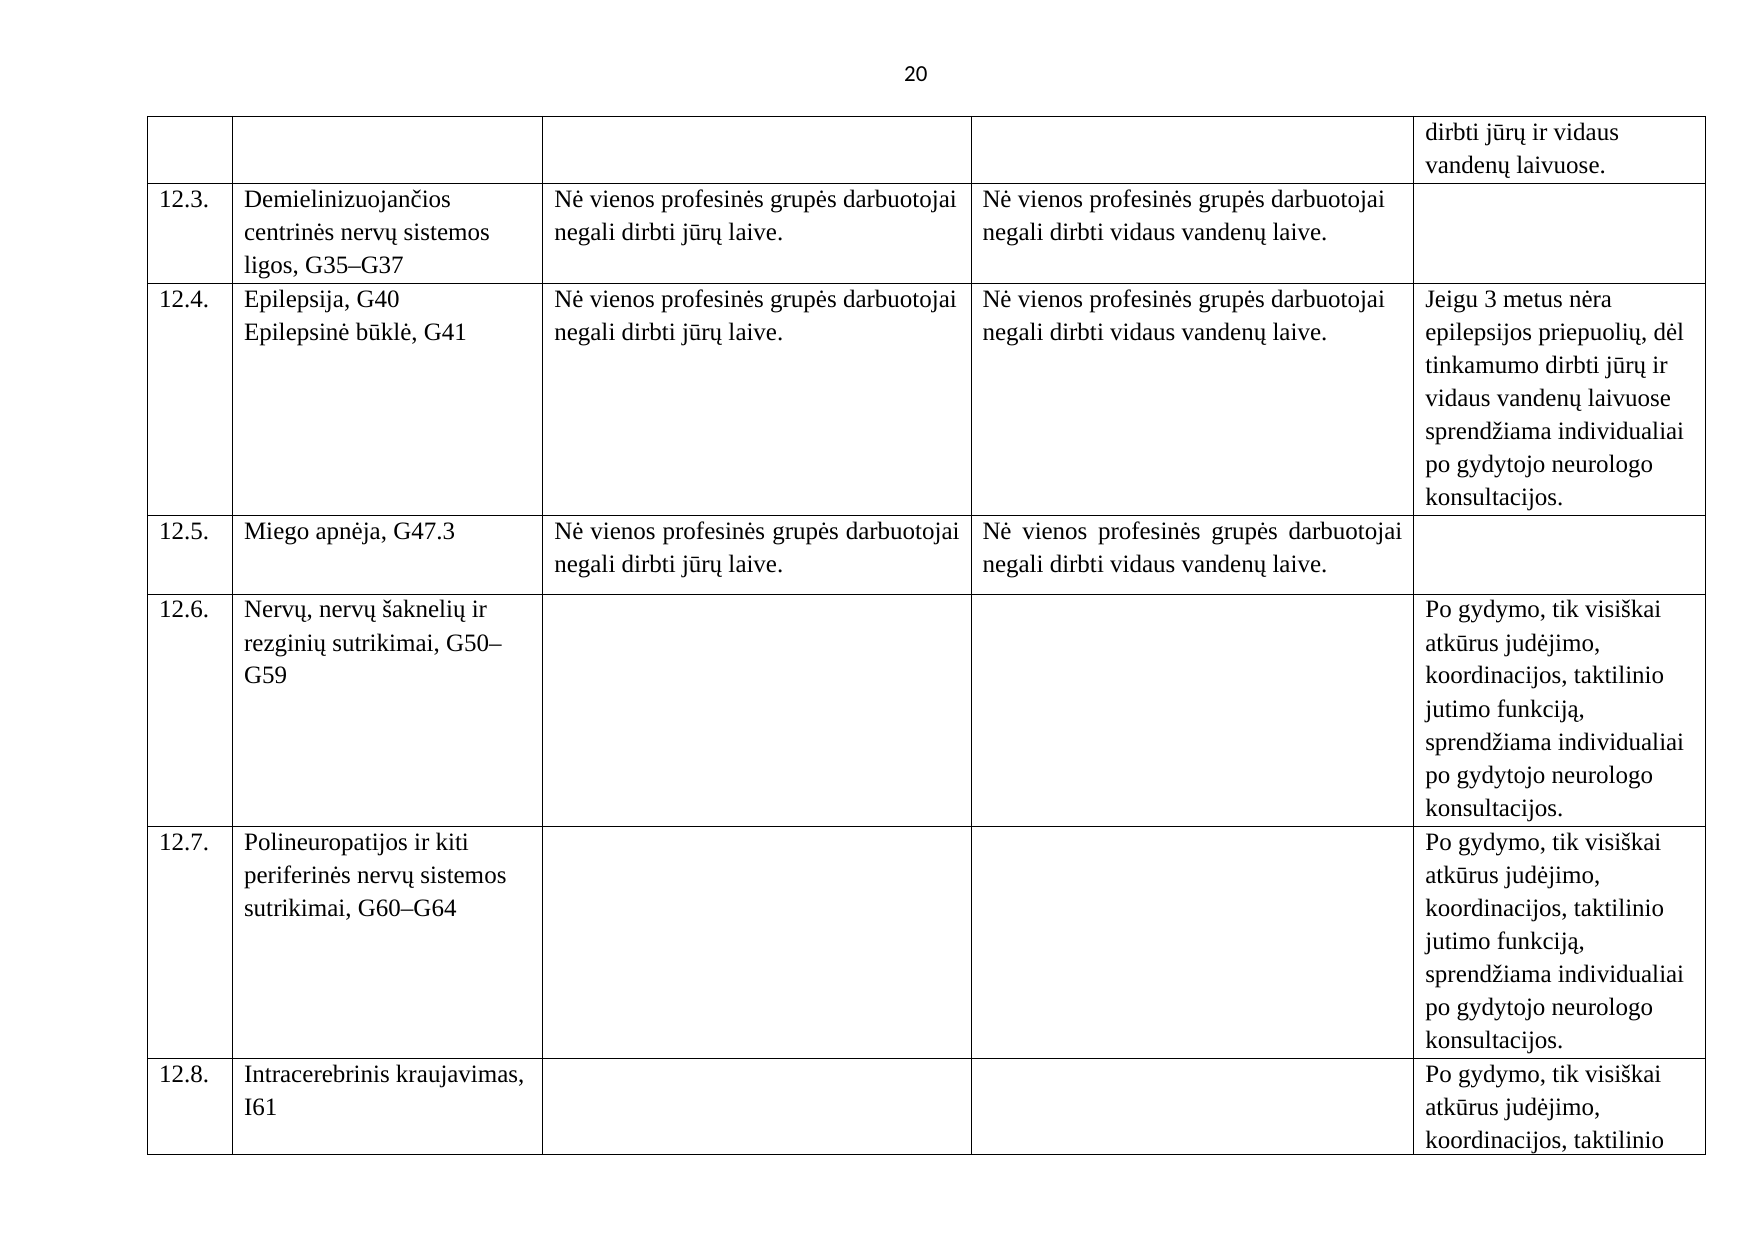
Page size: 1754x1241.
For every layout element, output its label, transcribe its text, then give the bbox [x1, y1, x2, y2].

table_cell Nė vienos profesinės grupės darbuotojai negali dirbti jūrų laive. [543, 516, 971, 593]
table_cell 12.5. [148, 516, 232, 593]
table_cell 12.8. [148, 1059, 232, 1154]
table_cell Nervų, nervų šaknelių ir rezginių sutrikimai, G50–G59 [233, 595, 542, 826]
table_cell [233, 117, 542, 183]
table_cell Po gydymo, tik visiškai atkūrus judėjimo, koordinacijos, taktilinio jutimo funkciją, sprendžiama individualiai po gydytojo neurologo konsultacijos. [1414, 595, 1705, 826]
table_cell [543, 117, 971, 183]
table_cell Intracerebrinis kraujavimas, I61 [233, 1059, 542, 1154]
table_cell [148, 117, 232, 183]
table_cell Po gydymo, tik visiškai atkūrus judėjimo, koordinacijos, taktilinio [1414, 1059, 1705, 1154]
table_cell dirbti jūrų ir vidaus vandenų laivuose. [1414, 117, 1705, 183]
table_cell [543, 595, 971, 826]
table_cell [543, 827, 971, 1058]
table_cell Miego apnėja, G47.3 [233, 516, 542, 593]
table_cell Nė vienos profesinės grupės darbuotojai negali dirbti vidaus vandenų laive. [972, 284, 1413, 515]
table_cell [1414, 184, 1705, 283]
table_cell Epilepsija, G40 Epilepsinė būklė, G41 [233, 284, 542, 515]
table_cell [972, 595, 1413, 826]
table_cell 12.4. [148, 284, 232, 515]
table_cell Polineuropatijos ir kiti periferinės nervų sistemos sutrikimai, G60–G64 [233, 827, 542, 1058]
table_cell Nė vienos profesinės grupės darbuotojai negali dirbti vidaus vandenų laive. [972, 516, 1413, 593]
table_cell Demielinizuojančios centrinės nervų sistemos ligos, G35–G37 [233, 184, 542, 283]
table_cell Nė vienos profesinės grupės darbuotojai negali dirbti vidaus vandenų laive. [972, 184, 1413, 283]
table_cell Po gydymo, tik visiškai atkūrus judėjimo, koordinacijos, taktilinio jutimo funkciją, sprendžiama individualiai po gydytojo neurologo konsultacijos. [1414, 827, 1705, 1058]
table_cell [543, 1059, 971, 1154]
table_cell Nė vienos profesinės grupės darbuotojai negali dirbti jūrų laive. [543, 284, 971, 515]
table_cell [972, 827, 1413, 1058]
table_cell [972, 1059, 1413, 1154]
table_cell 12.3. [148, 184, 232, 283]
table_cell [1414, 516, 1705, 593]
table_cell Nė vienos profesinės grupės darbuotojai negali dirbti jūrų laive. [543, 184, 971, 283]
table_cell 12.7. [148, 827, 232, 1058]
table_cell 12.6. [148, 595, 232, 826]
table_cell Jeigu 3 metus nėra epilepsijos priepuolių, dėl tinkamumo dirbti jūrų ir vidaus vandenų laivuose sprendžiama individualiai po gydytojo neurologo konsultacijos. [1414, 284, 1705, 515]
table_cell [972, 117, 1413, 183]
